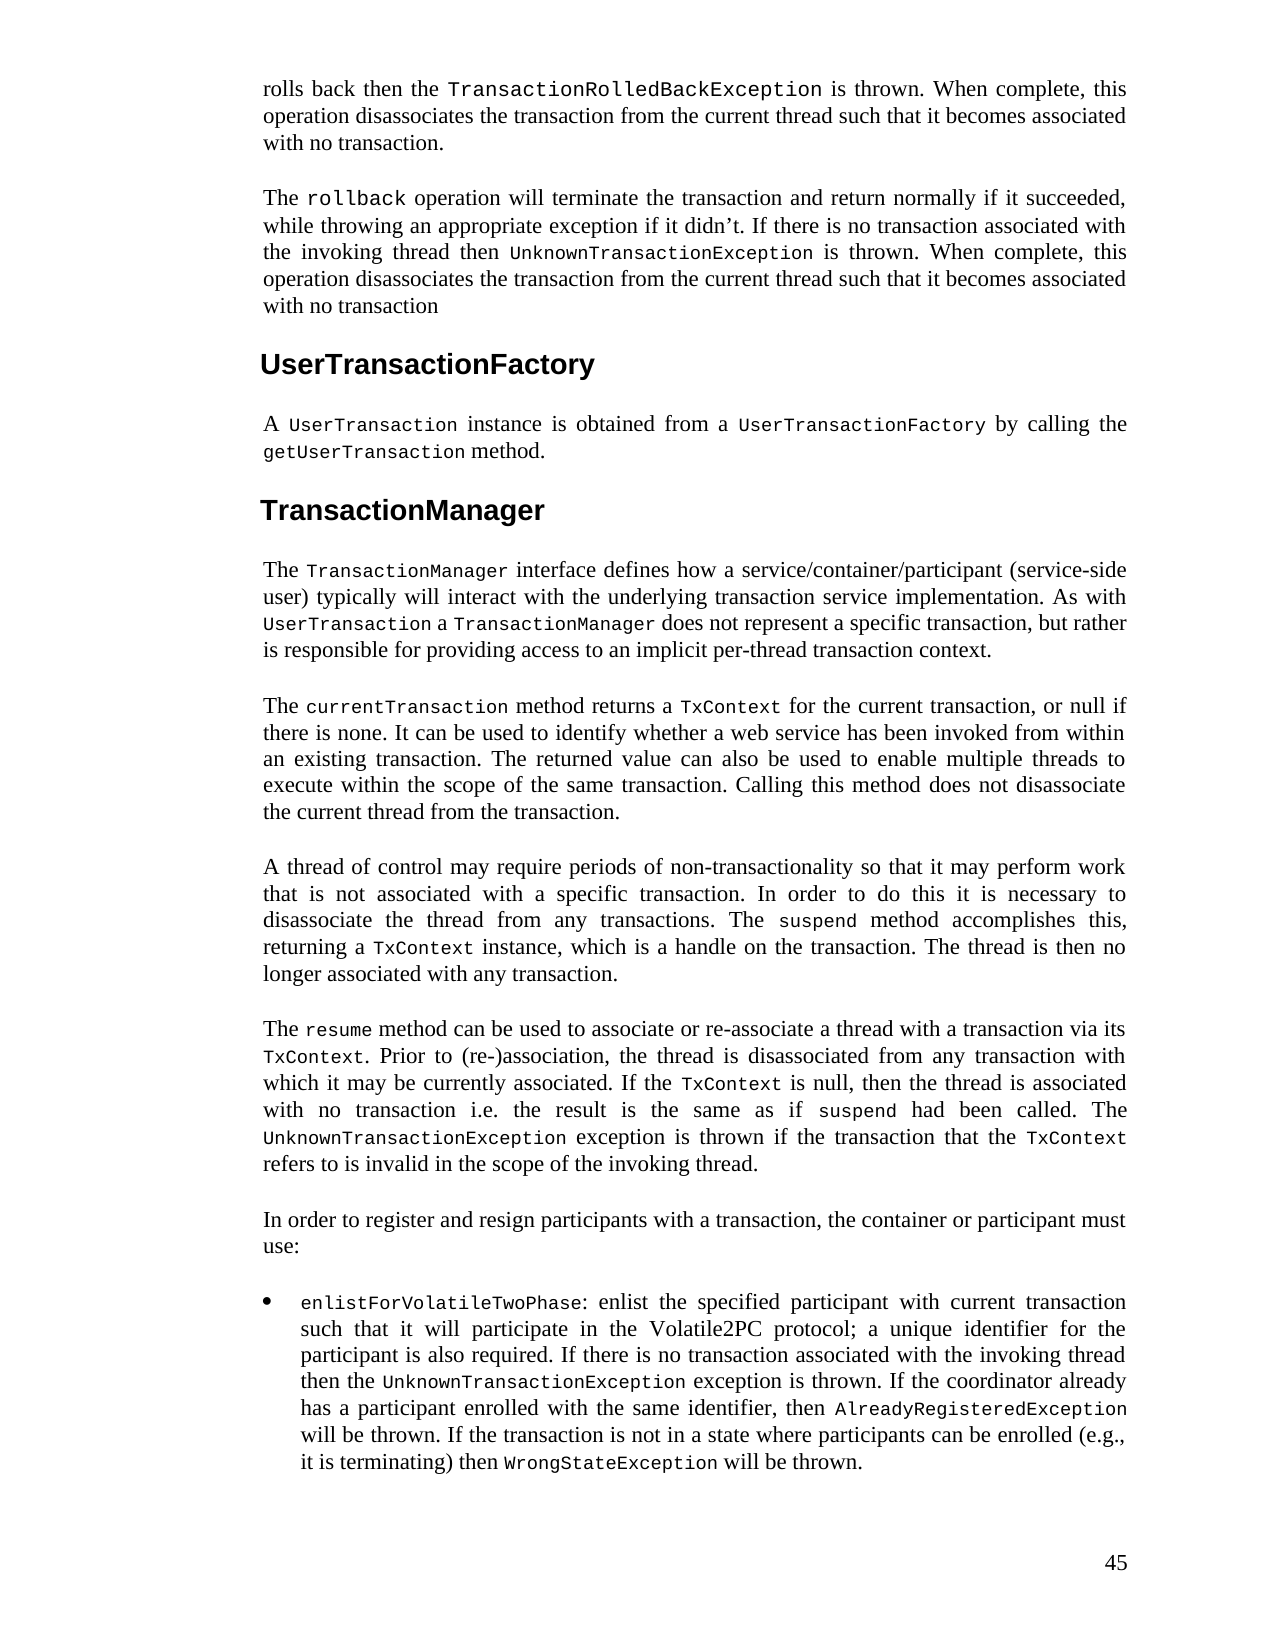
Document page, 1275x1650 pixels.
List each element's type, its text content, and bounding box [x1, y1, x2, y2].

text A thread of control may require periods of non-transactionality so that it may perform work that is not associated with a specific transaction. In order to do this it is necessary to disassociate the thread from any transactions. The suspend method accomplishes this, returning a TxContext instance, which is a handle on the transaction. The thread is then no longer associated with any transaction. [263, 853, 1127, 986]
text A UserTransaction instance is obtained from a UserTransactionFactory by calling the getUserTransaction method. [263, 410, 1127, 464]
text In order to register and resign participants with a transaction, the container or participant must use: [263, 1206, 1127, 1258]
text The currentTransaction method returns a TxContext for the current transaction, or null if there is none. It can be used to identify whether a web service has been invoked from within an existing transaction. The returned value can also be used to enable multiple threads to execute within the scope of the same transaction. Calling this method does not disassociate the current thread from the transaction. [263, 692, 1127, 824]
text The TransactionManager interface defines how a service/container/participant (service-side user) typically will interact with the underlying transaction service implementation. As with UserTransaction a TransactionManager does not represent a specific transaction, but rather is responsible for providing access to an implicit per-thread transaction context. [263, 556, 1127, 662]
text The rollback operation will terminate the transaction and return normally if it succeeded, while throwing an appropriate exception if it didn’t. If there is no transaction associated with the invoking thread then UnknownTransactionException is thrown. When complete, this operation disassociates the transaction from the current thread such that it becomes associated with no transaction [263, 184, 1127, 318]
list enlistForVolatileTwoPhase: enlist the specified participant with current transaction such that it will participate in the Volatile2PC protocol; a unique identifier for the participant is also required. If there is no transaction associated with the invoking thread then the UnknownTransactionException exception is thrown. If the coordinator already has a participant enrolled with the same identifier, then AlreadyRegisteredException will be thrown. If the transaction is not in a state where participants can be enrolled (e.g., it is terminating) then WrongStateException will be thrown. [263, 1288, 1127, 1475]
text The resume method can be used to associate or re-associate a thread with a transaction via its TxContext. Prior to (re-)association, the thread is disassociated from any transaction with which it may be currently associated. If the TxContext is null, then the thread is associated with no transaction i.e. the result is the same as if suspend had been called. The UnknownTransactionException exception is thrown if the transaction that the TxContext refers to is invalid in the scope of the invoking thread. [263, 1015, 1127, 1177]
subtitle UserTransactionFactory [148, 347, 1127, 381]
subtitle TransactionManager [148, 493, 1127, 527]
text rolls back then the TransactionRolledBackException is thrown. When complete, this operation disassociates the transaction from the current thread such that it becomes associated with no transaction. [263, 75, 1127, 155]
